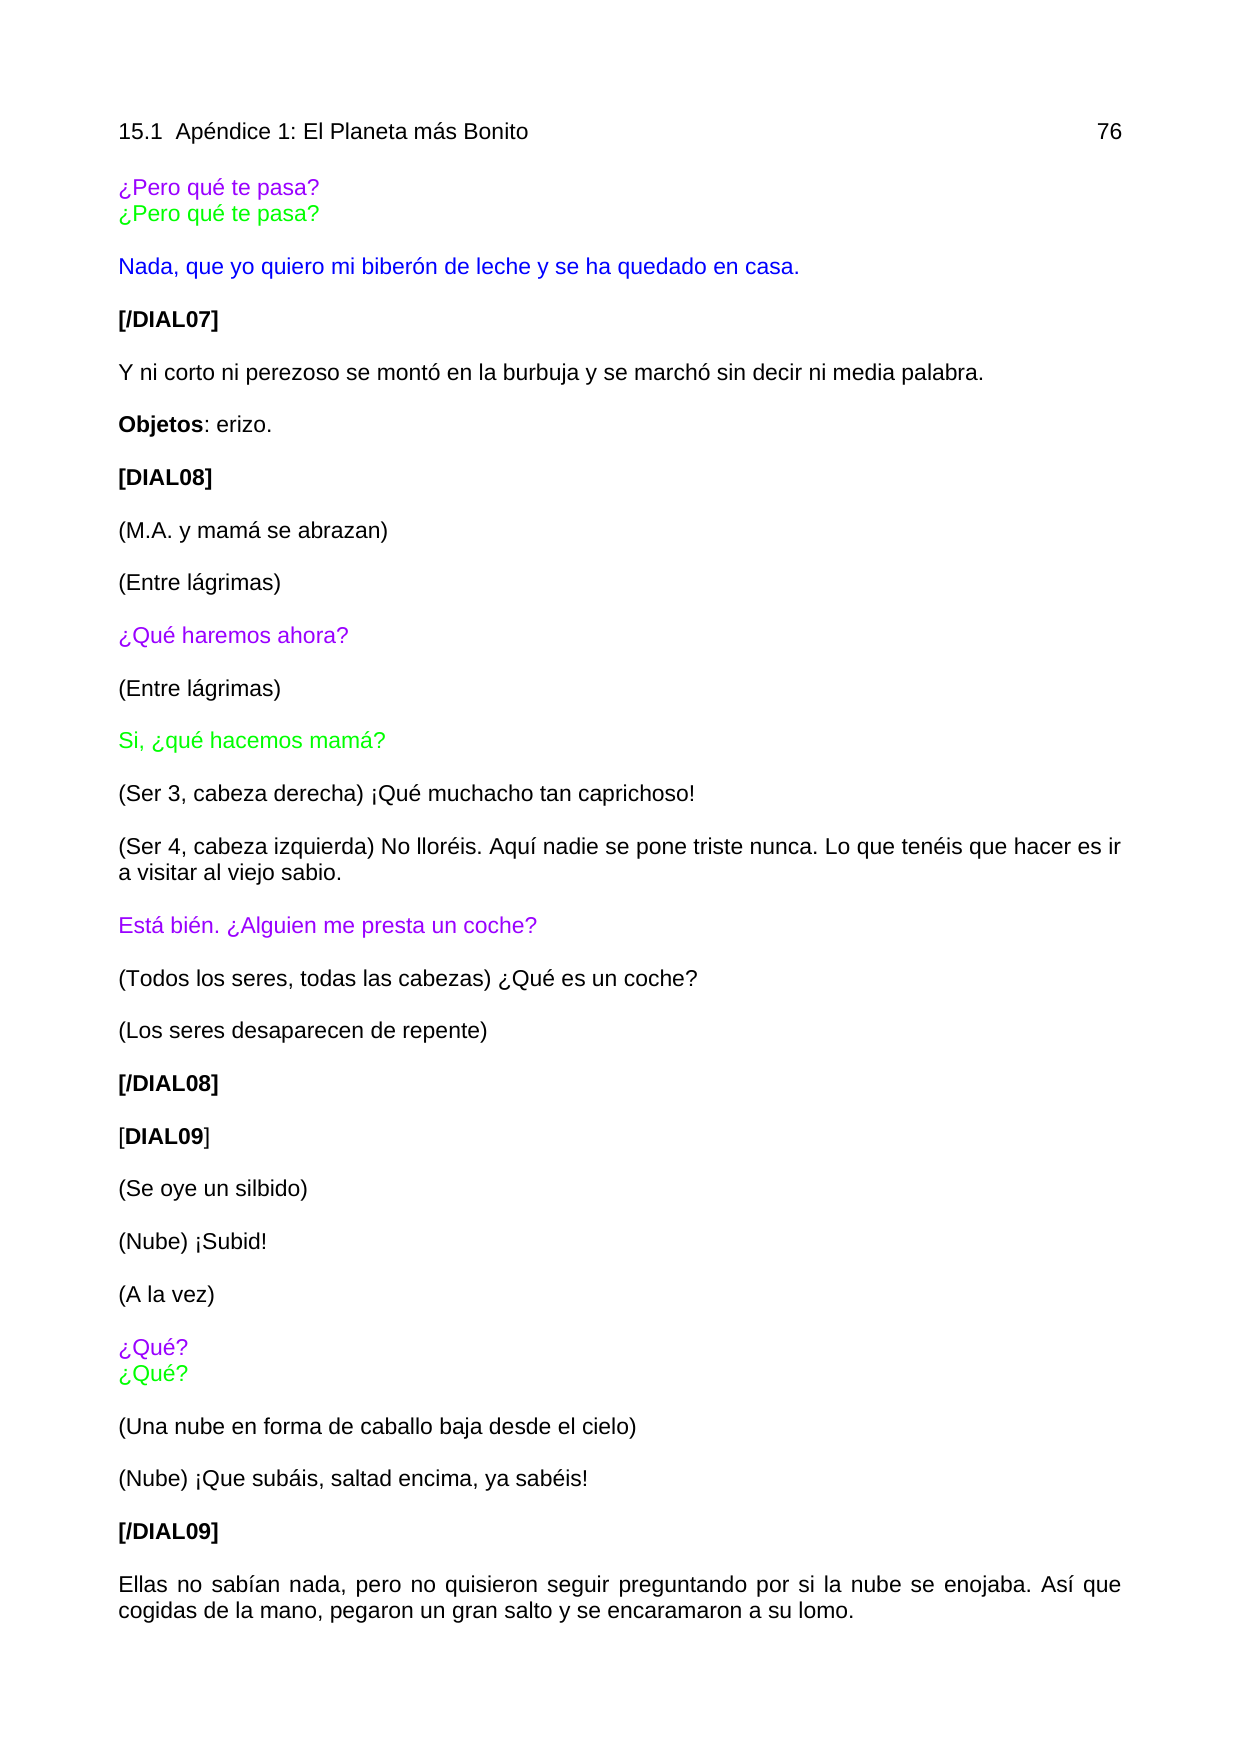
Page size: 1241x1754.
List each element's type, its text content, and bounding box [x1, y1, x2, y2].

text [DIAL08] [118, 464, 1122, 490]
text [/DIAL09] [118, 1518, 1122, 1544]
text (Una nube en forma de caballo baja desde el cielo) [118, 1413, 1122, 1439]
text (Ser 4, cabeza izquierda) No lloréis. Aquí nadie se pone triste nunca. Lo que tenéis que hacer es ir a visitar al viejo sabio. [118, 833, 1122, 886]
text (Nube) ¡Que subáis, saltad encima, ya sabéis! [118, 1465, 1122, 1492]
text (Nube) ¡Subid! [118, 1228, 1122, 1254]
text (Todos los seres, todas las cabezas) ¿Qué es un coche? [118, 964, 1122, 991]
text Y ni corto ni perezoso se montó en la burbuja y se marchó sin decir ni media palabra. [118, 358, 1122, 385]
text Está bién. ¿Alguien me presta un coche? [118, 912, 1122, 938]
text Nada, que yo quiero mi biberón de leche y se ha quedado en casa. [118, 253, 1122, 279]
text (Entre lágrimas) [118, 569, 1122, 596]
text ¿Qué? [118, 1360, 1122, 1386]
text (Entre lágrimas) [118, 675, 1122, 701]
text ¿Qué? [118, 1333, 1122, 1360]
text (Los seres desaparecen de repente) [118, 1017, 1122, 1044]
text [/DIAL08] [118, 1070, 1122, 1096]
text ¿Pero qué te pasa? [118, 174, 1122, 200]
text (A la vez) [118, 1281, 1122, 1307]
text ¿Qué haremos ahora? [118, 622, 1122, 648]
text Ellas no sabían nada, pero no quisieron seguir preguntando por si la nube se enojaba. Así que cogidas de la mano, pegaron un gran salto y se encaramaron a su lomo. [118, 1571, 1122, 1623]
text Si, ¿qué hacemos mamá? [118, 727, 1122, 754]
text ¿Pero qué te pasa? [118, 200, 1122, 227]
text (Se oye un silbido) [118, 1175, 1122, 1202]
text [/DIAL07] [118, 306, 1122, 332]
text (M.A. y mamá se abrazan) [118, 517, 1122, 543]
text (Ser 3, cabeza derecha) ¡Qué muchacho tan caprichoso! [118, 780, 1122, 806]
text [DIAL09] [118, 1123, 1122, 1149]
text Objetos: erizo. [118, 411, 1122, 437]
